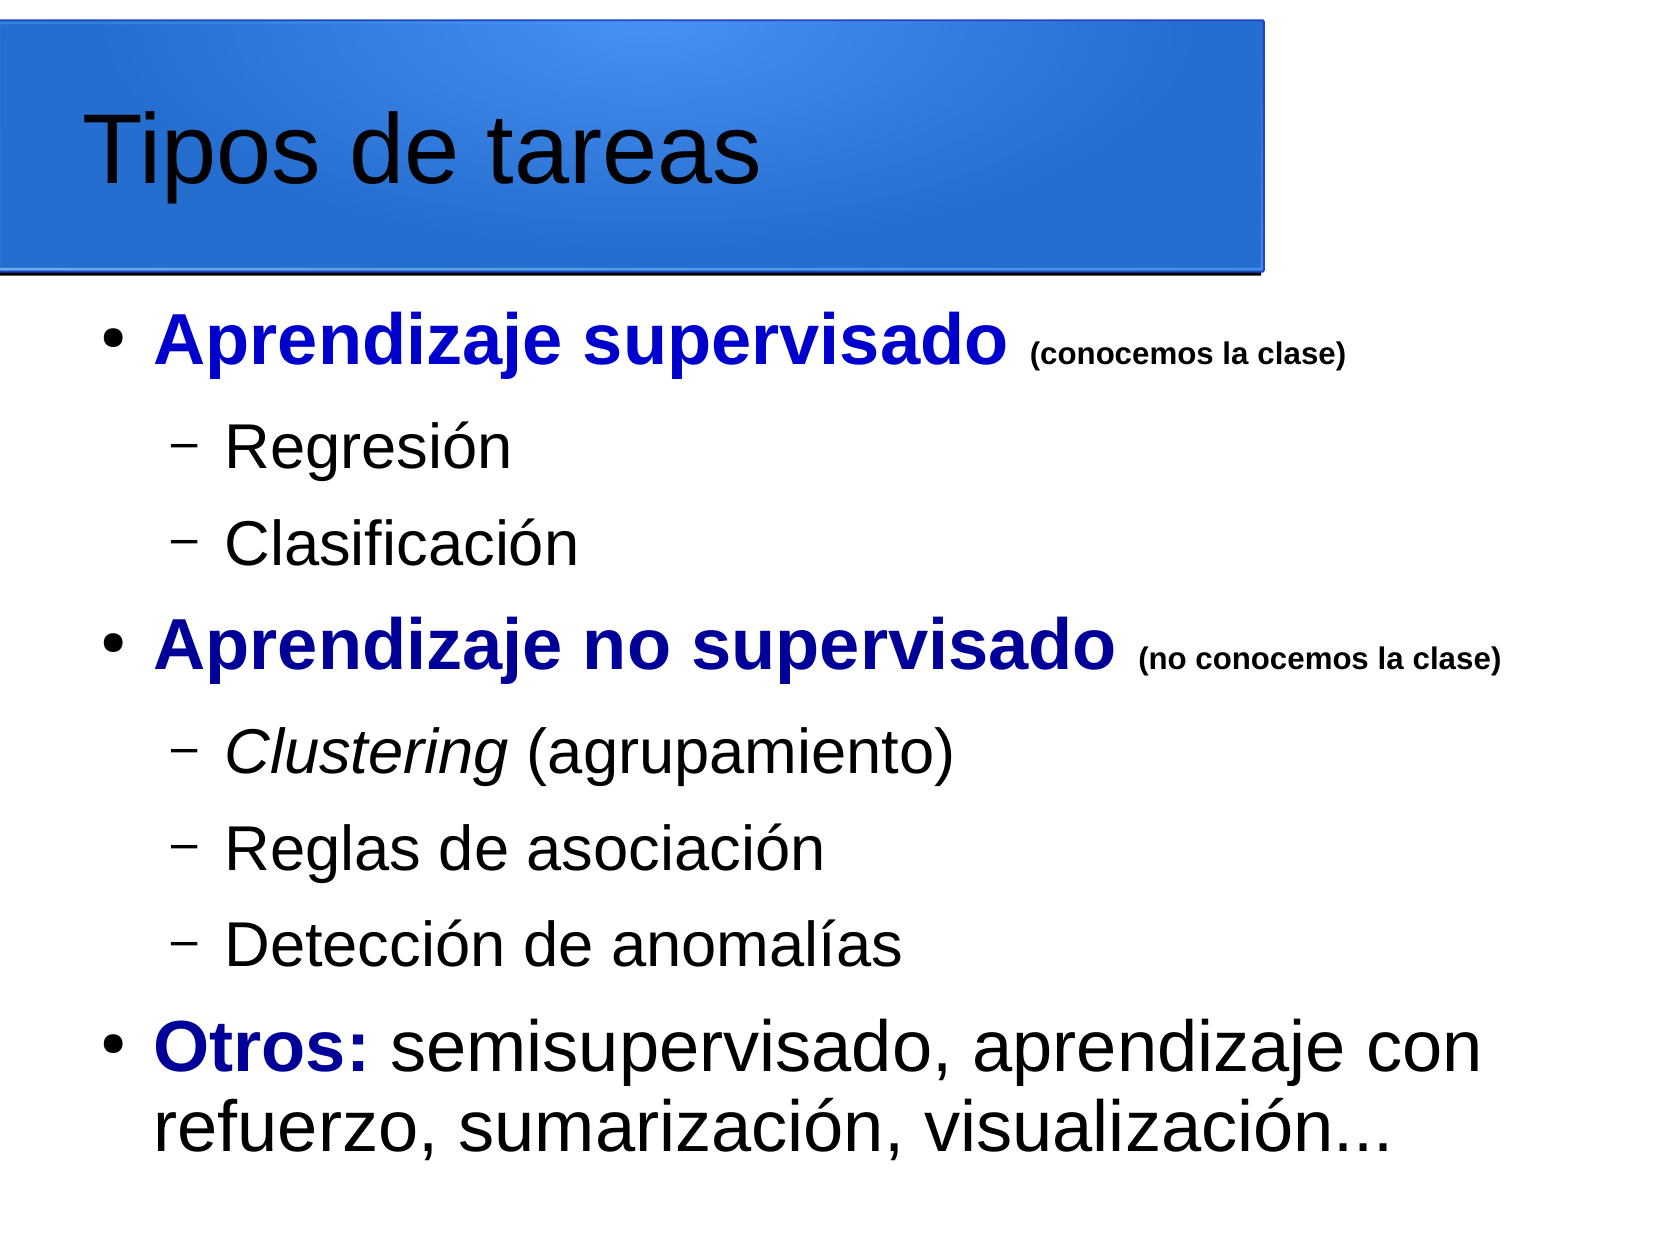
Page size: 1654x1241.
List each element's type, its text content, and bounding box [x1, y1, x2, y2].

title Tipos de tareas [82, 47, 1235, 252]
list Aprendizaje supervisado (conocemos la clase) Regresión Clasificación Aprendizaje no supervisado (no conocemos la clase) Clustering (agrupamiento) Reglas de asociación Detección de anomalías Otros: semisupervisado, aprendizaje con refuerzo, sumarización, visualización... [82, 299, 1571, 1019]
